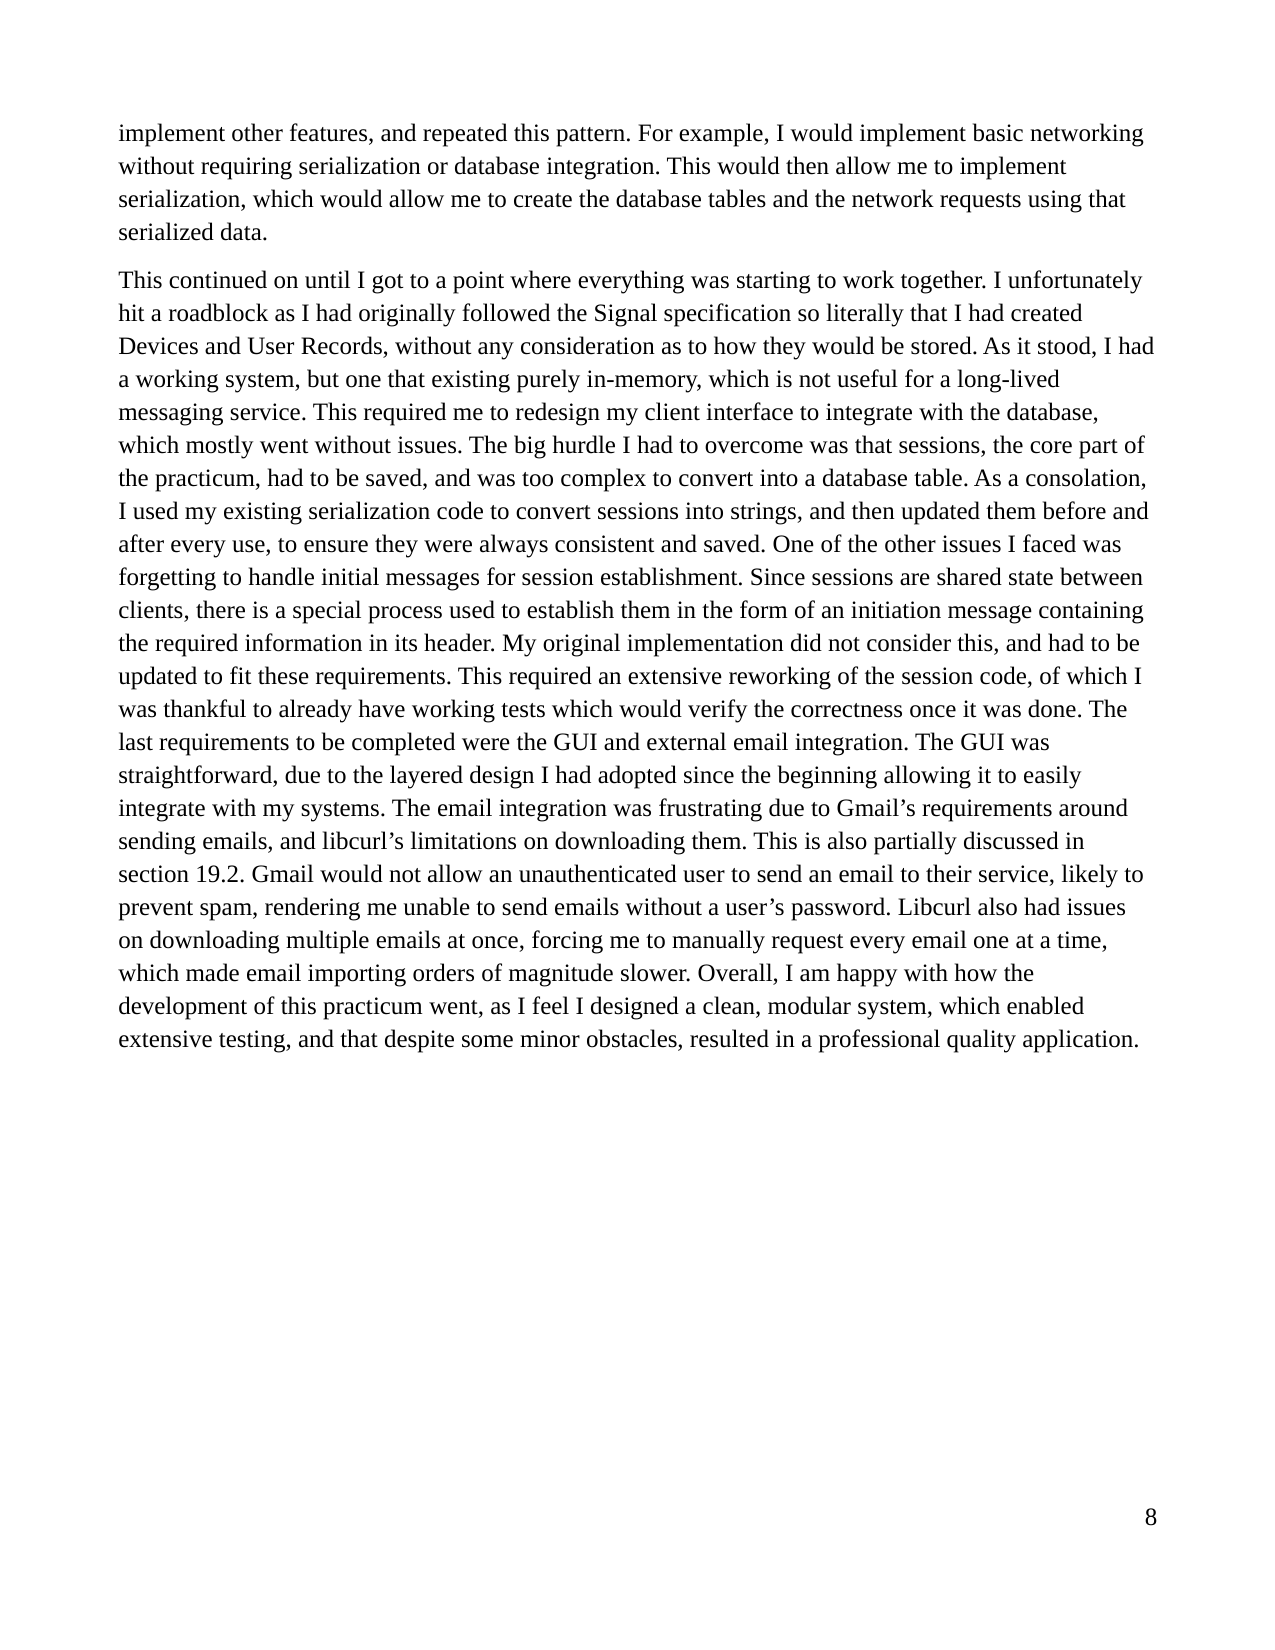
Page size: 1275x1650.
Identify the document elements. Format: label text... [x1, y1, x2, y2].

text implement other features, and repeated this pattern. For example, I would implement basic networking without requiring serialization or database integration. This would then allow me to implement serialization, which would allow me to create the database tables and the network requests using that serialized data. [118, 118, 1157, 246]
text This continued on until I got to a point where everything was starting to work together. I unfortunately hit a roadblock as I had originally followed the Signal specification so literally that I had created Devices and User Records, without any consideration as to how they would be stored. As it stood, I had a working system, but one that existing purely in-memory, which is not useful for a long-lived messaging service. This required me to redesign my client interface to integrate with the database, which mostly went without issues. The big hurdle I had to overcome was that sessions, the core part of the practicum, had to be saved, and was too complex to convert into a database table. As a consolation, I used my existing serialization code to convert sessions into strings, and then updated them before and after every use, to ensure they were always consistent and saved. One of the other issues I faced was forgetting to handle initial messages for session establishment. Since sessions are shared state between clients, there is a special process used to establish them in the form of an initiation message containing the required information in its header. My original implementation did not consider this, and had to be updated to fit these requirements. This required an extensive reworking of the session code, of which I was thankful to already have working tests which would verify the correctness once it was done. The last requirements to be completed were the GUI and external email integration. The GUI was straightforward, due to the layered design I had adopted since the beginning allowing it to easily integrate with my systems. The email integration was frustrating due to Gmail’s requirements around sending emails, and libcurl’s limitations on downloading them. This is also partially discussed in section 19.2. Gmail would not allow an unauthenticated user to send an email to their service, likely to prevent spam, rendering me unable to send emails without a user’s password. Libcurl also had issues on downloading multiple emails at once, forcing me to manually request every email one at a time, which made email importing orders of magnitude slower. Overall, I am happy with how the development of this practicum went, as I feel I designed a clean, modular system, which enabled extensive testing, and that despite some minor obstacles, resulted in a professional quality application. [118, 265, 1157, 1053]
